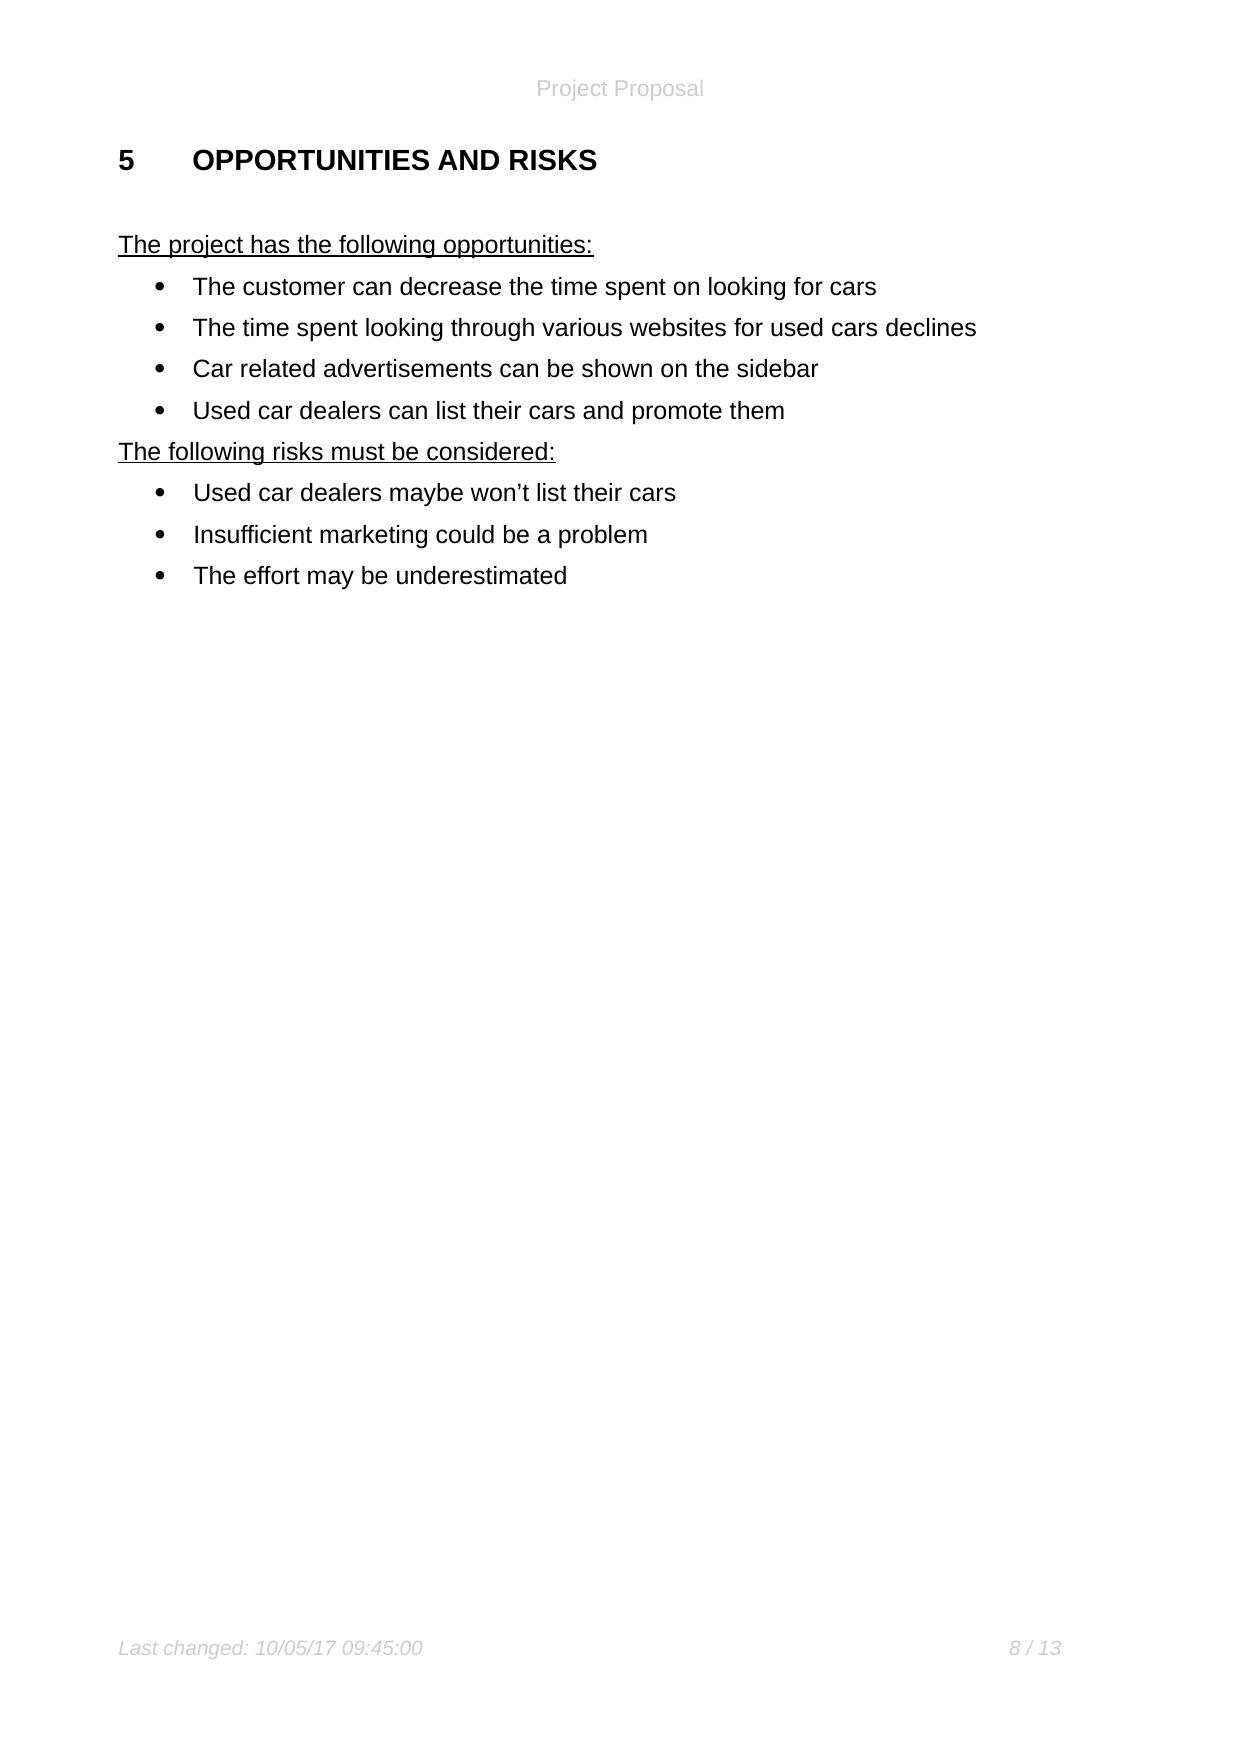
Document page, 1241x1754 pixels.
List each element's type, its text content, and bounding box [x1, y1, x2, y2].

text The project has the following opportunities: [118, 230, 1122, 259]
list The time spent looking through various websites for used cars declines [155, 313, 1122, 342]
list Car related advertisements can be shown on the sidebar [155, 354, 1122, 383]
list Insufficient marketing could be a problem [156, 520, 1122, 548]
list The effort may be underestimated [156, 561, 1122, 590]
list Used car dealers maybe won’t list their cars [156, 478, 1122, 507]
text The following risks must be considered: [118, 437, 1122, 466]
subtitle Opportunities and Risks [118, 143, 1122, 177]
list The customer can decrease the time spent on looking for cars [155, 272, 1122, 301]
list Used car dealers can list their cars and promote them [155, 396, 1122, 424]
